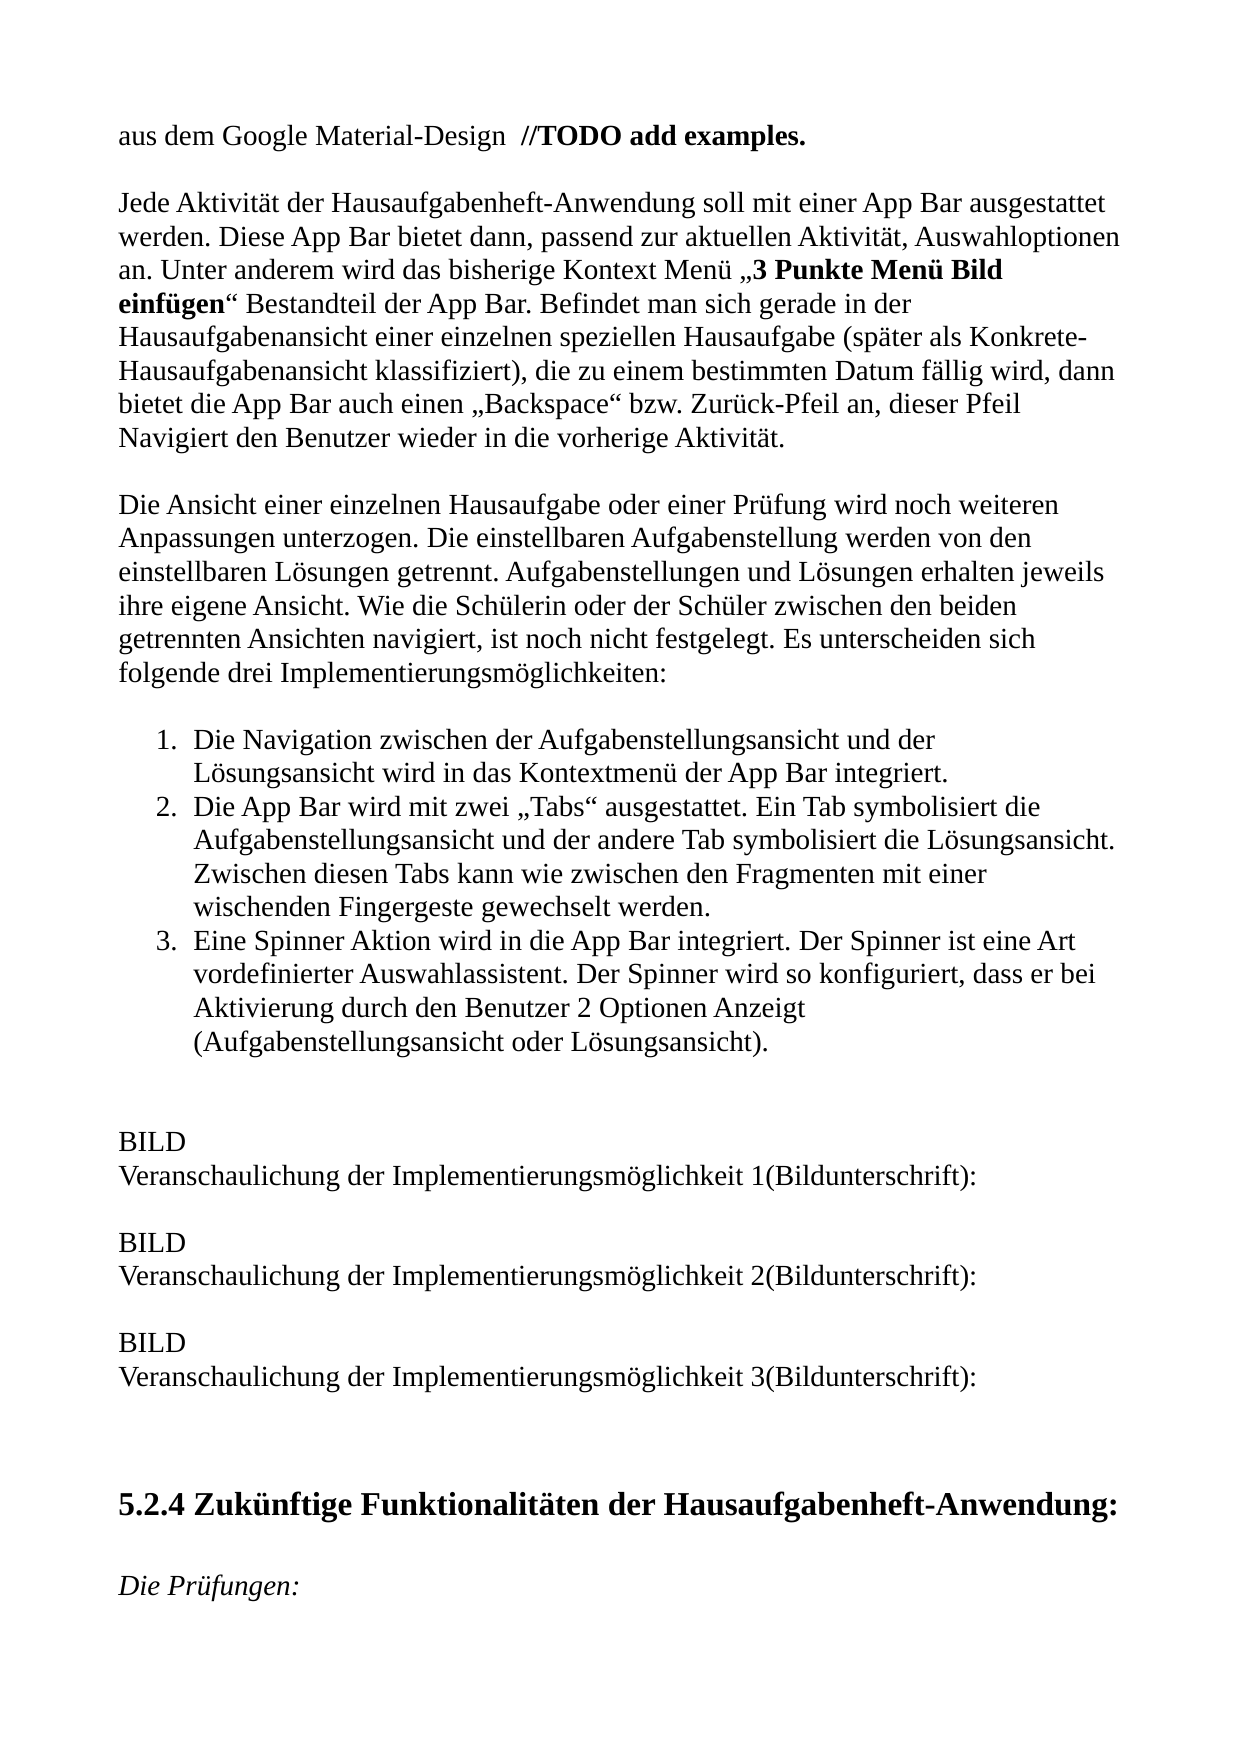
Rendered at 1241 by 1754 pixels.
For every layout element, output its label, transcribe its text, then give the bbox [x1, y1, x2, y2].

list Die App Bar wird mit zwei „Tabs“ ausgestattet. Ein Tab symbolisiert die Aufgabenstellungsansicht und der andere Tab symbolisiert die Lösungsansicht. Zwischen diesen Tabs kann wie zwischen den Fragmenten mit einer wischenden Fingergeste gewechselt werden. [156, 789, 1122, 923]
text aus dem Google Material-Design //TODO add examples. [118, 118, 1122, 152]
text Jede Aktivität der Hausaufgabenheft-Anwendung soll mit einer App Bar ausgestattet werden. Diese App Bar bietet dann, passend zur aktuellen Aktivität, Auswahloptionen an. Unter anderem wird das bisherige Kontext Menü „3 Punkte Menü Bild einfügen“ Bestandteil der App Bar. Befindet man sich gerade in der Hausaufgabenansicht einer einzelnen speziellen Hausaufgabe (später als Konkrete-Hausaufgabenansicht klassifiziert), die zu einem bestimmten Datum fällig wird, dann bietet die App Bar auch einen „Backspace“ bzw. Zurück-Pfeil an, dieser Pfeil Navigiert den Benutzer wieder in die vorherige Aktivität. [118, 185, 1122, 453]
list Die Navigation zwischen der Aufgabenstellungsansicht und der Lösungsansicht wird in das Kontextmenü der App Bar integriert. [156, 722, 1122, 789]
text BILD [118, 1124, 1122, 1158]
list Eine Spinner Aktion wird in die App Bar integriert. Der Spinner ist eine Art vordefinierter Auswahlassistent. Der Spinner wird so konfiguriert, dass er bei Aktivierung durch den Benutzer 2 Optionen Anzeigt (Aufgabenstellungsansicht oder Lösungsansicht). [156, 923, 1122, 1057]
text Die Prüfungen: [118, 1568, 1122, 1602]
text BILD [118, 1326, 1122, 1359]
text Veranschaulichung der Implementierungsmöglichkeit 3(Bildunterschrift): [118, 1359, 1122, 1393]
text Die Ansicht einer einzelnen Hausaufgabe oder einer Prüfung wird noch weiteren Anpassungen unterzogen. Die einstellbaren Aufgabenstellung werden von den einstellbaren Lösungen getrennt. Aufgabenstellungen und Lösungen erhalten jeweils ihre eigene Ansicht. Wie die Schülerin oder der Schüler zwischen den beiden getrennten Ansichten navigiert, ist noch nicht festgelegt. Es unterscheiden sich folgende drei Implementierungsmöglichkeiten: [118, 487, 1122, 688]
text Veranschaulichung der Implementierungsmöglichkeit 1(Bildunterschrift): [118, 1158, 1122, 1191]
text BILD [118, 1225, 1122, 1258]
text Veranschaulichung der Implementierungsmöglichkeit 2(Bildunterschrift): [118, 1258, 1122, 1292]
subtitle 5.2.4 Zukünftige Funktionalitäten der Hausaufgabenheft-Anwendung: [118, 1484, 1122, 1523]
